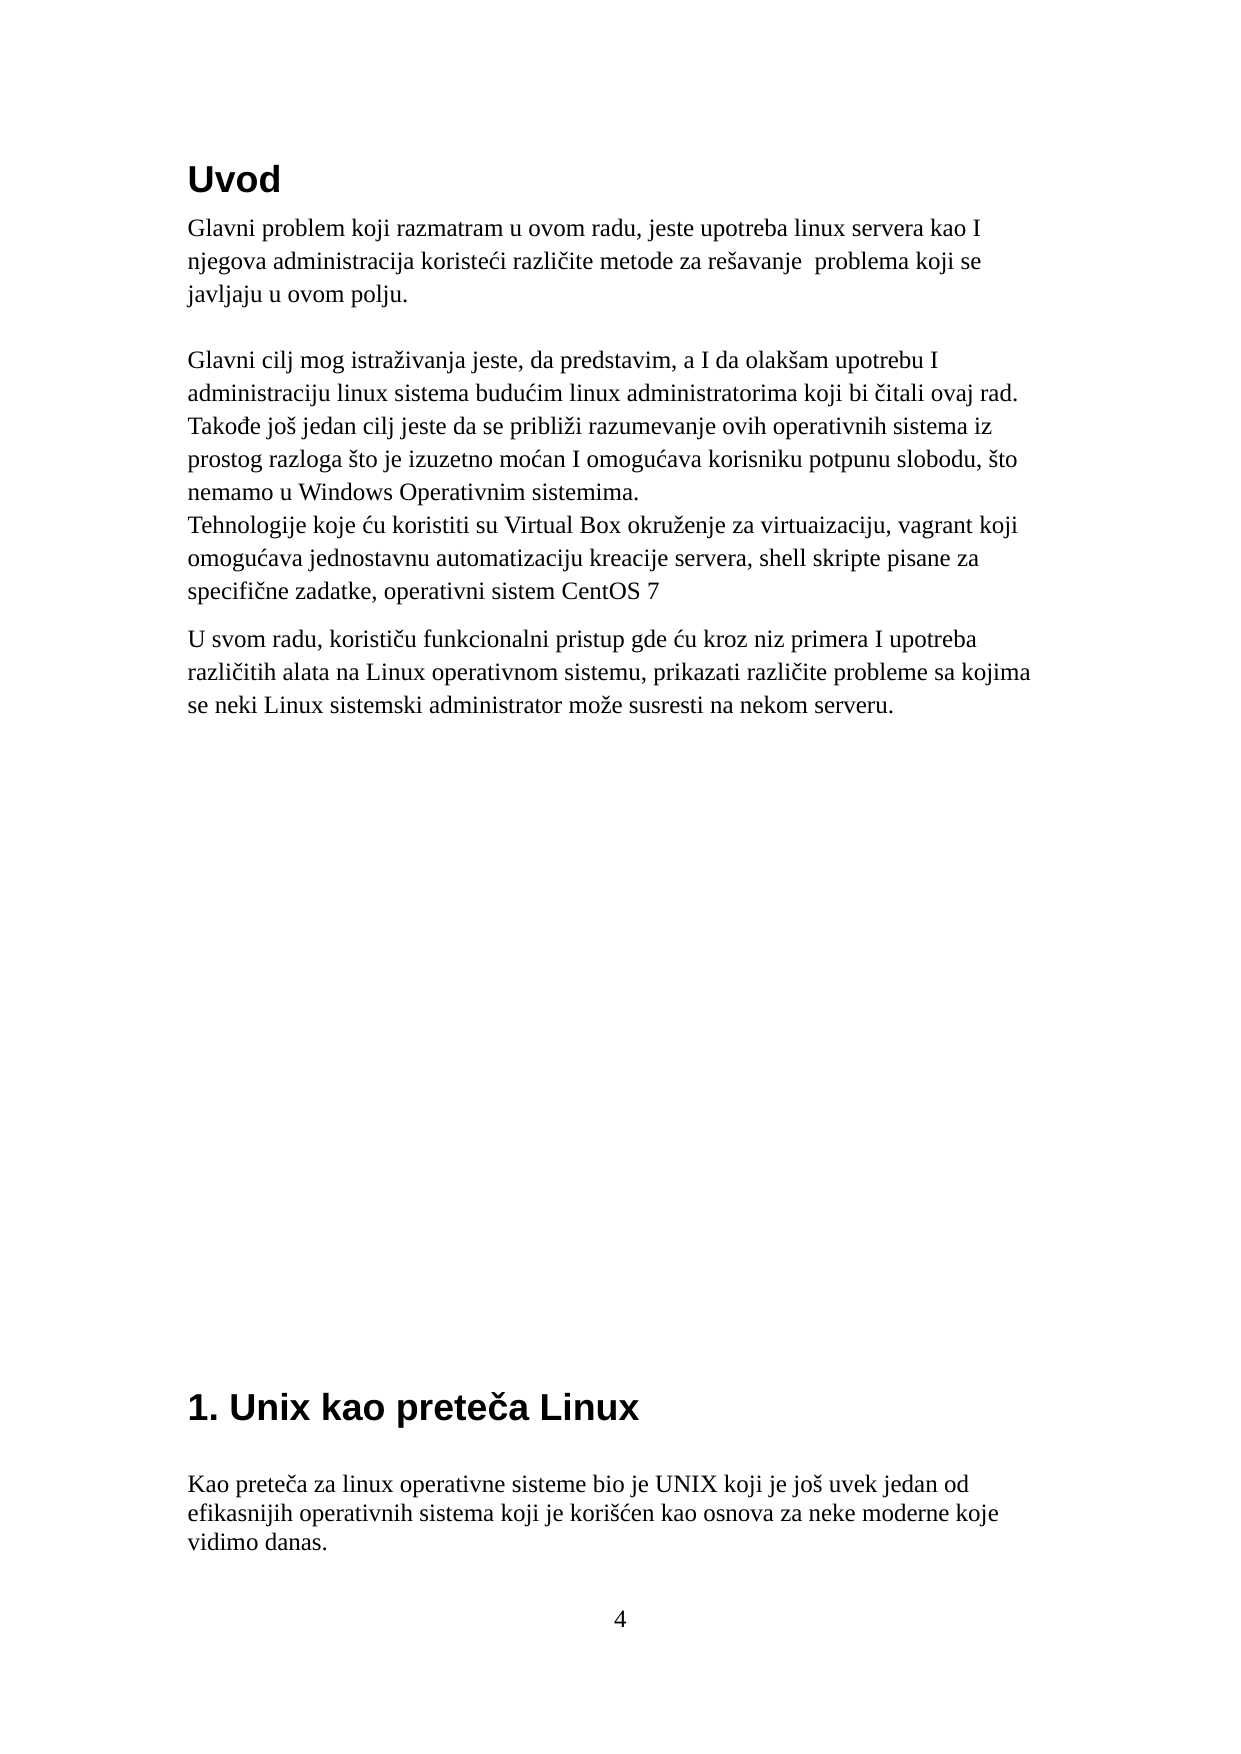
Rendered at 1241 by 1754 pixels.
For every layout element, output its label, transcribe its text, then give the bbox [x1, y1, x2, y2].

text Kao preteča za linux operativne sisteme bio je UNIX koji je još uvek jedan od efikasnijih operativnih sistema koji je korišćen kao osnova za neke moderne koje vidimo danas. [187, 1469, 1053, 1556]
text U svom radu, korističu funkcionalni pristup gde ću kroz niz primera I upotreba različitih alata na Linux operativnom sistemu, prikazati različite probleme sa kojima se neki Linux sistemski administrator može susresti na nekom serveru. [187, 624, 1053, 719]
text Glavni problem koji razmatram u ovom radu, jeste upotreba linux servera kao I njegova administracija koristeći različite metode za rešavanje problema koji se javljaju u ovom polju. Glavni cilj mog istraživanja jeste, da predstavim, a I da olakšam upotrebu I administraciju linux sistema budućim linux administratorima koji bi čitali ovaj rad. Takođe još jedan cilj jeste da se približi razumevanje ovih operativnih sistema iz prostog razloga što je izuzetno moćan I omogućava korisniku potpunu slobodu, što nemamo u Windows Operativnim sistemima. Tehnologije koje ću koristiti su Virtual Box okruženje za virtuaizaciju, vagrant koji omogućava jednostavnu automatizaciju kreacije servera, shell skripte pisane za specifične zadatke, operativni sistem CentOS 7 [187, 213, 1053, 605]
subtitle Uvod [187, 157, 1053, 201]
subtitle 1. Unix kao preteča Linux [187, 1385, 1053, 1428]
